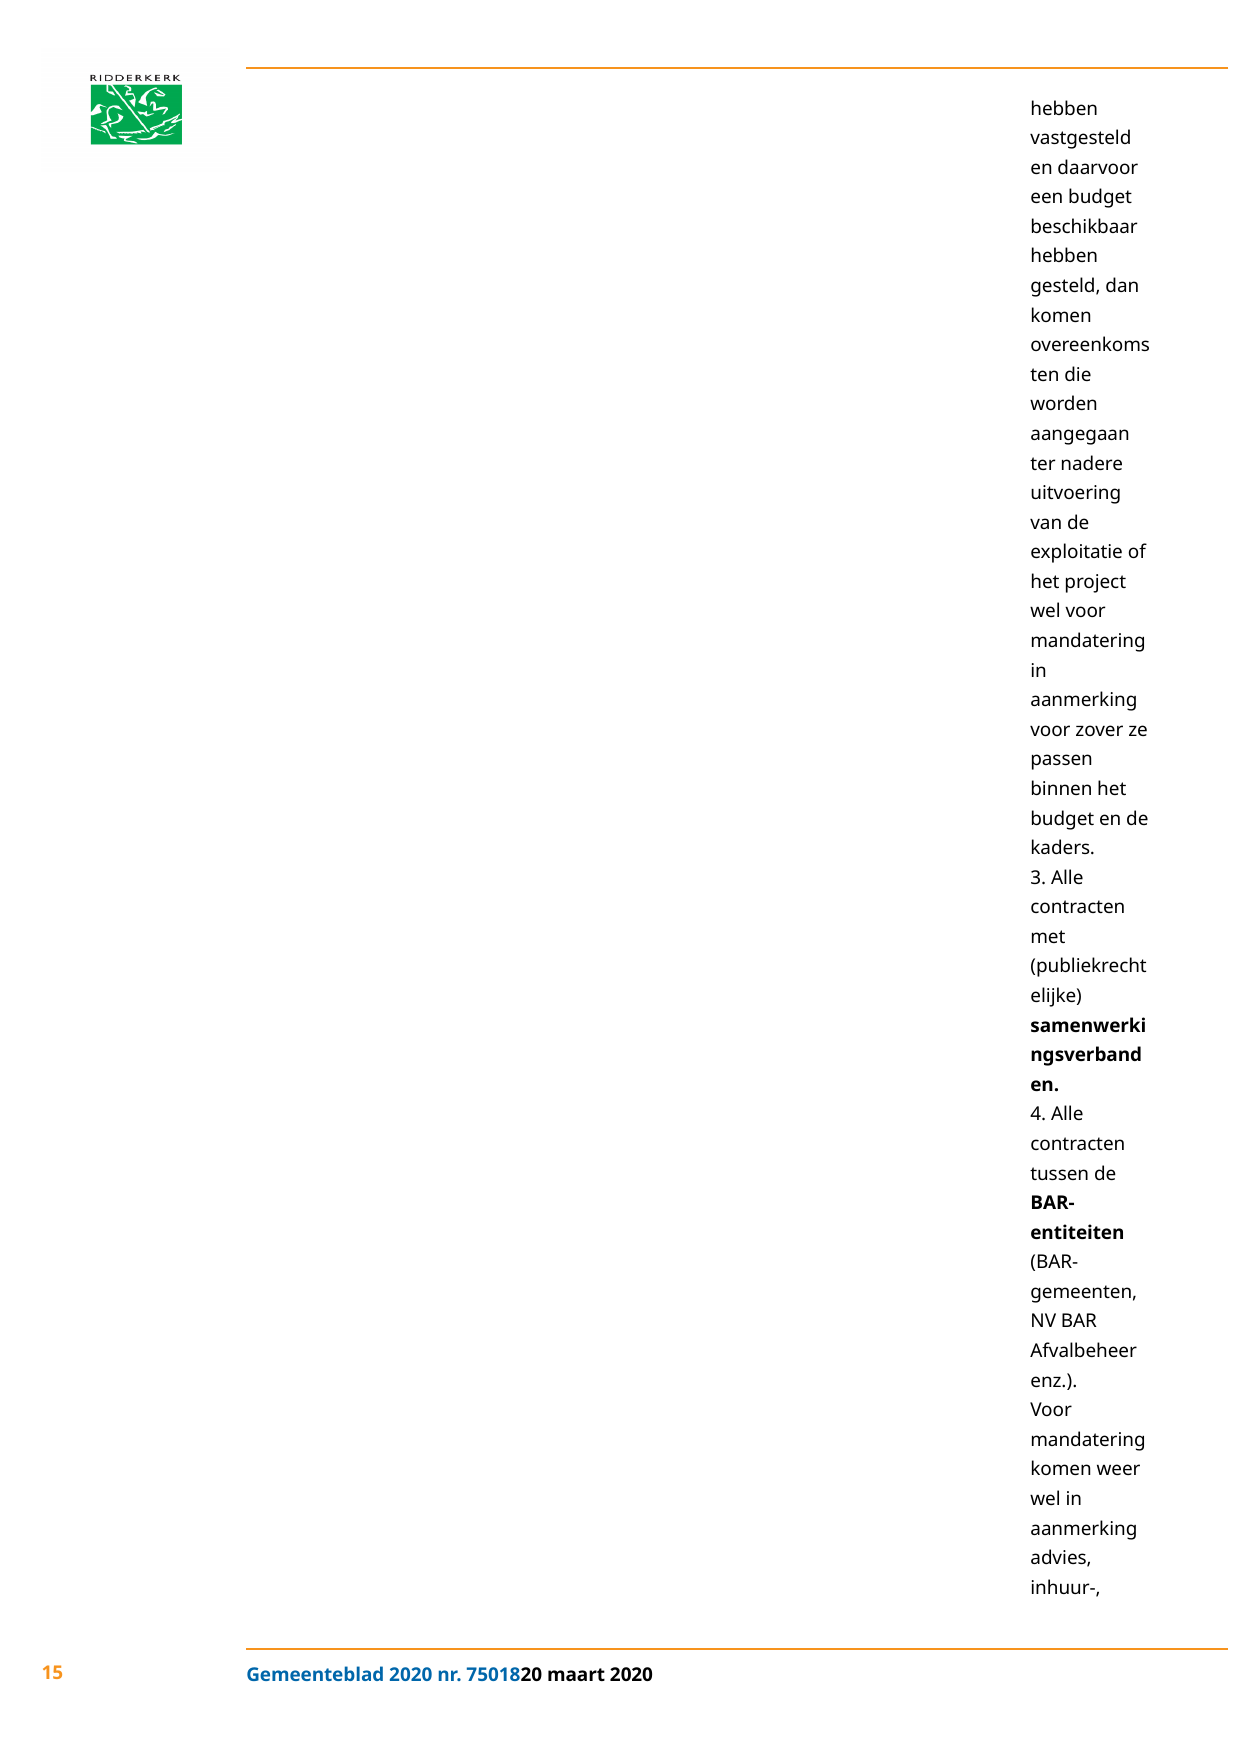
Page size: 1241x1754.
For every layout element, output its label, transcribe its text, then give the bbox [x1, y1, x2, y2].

table_cell [360, 95, 471, 1600]
table_cell [695, 95, 807, 1600]
table_cell [583, 95, 695, 1600]
table_cell [248, 95, 360, 1600]
table_cell [471, 95, 583, 1600]
picture [41, 47, 231, 172]
table_cell hebben vastgesteld en daarvoor een budget beschikbaar hebben gesteld, dan komen overeenkomsten die worden aangegaan ter nadere uitvoering van de exploitatie of het project wel voor mandatering in aanmerking voor zover ze passen binnen het budget en de kaders. 3. Alle contracten met (publiekrechtelijke) samenwerkingsverbanden. 4. Alle contracten tussen de BAR-entiteiten (BAR-gemeenten, NV BAR Afvalbeheer enz.). Voor mandatering komen weer wel in aanmerking advies, inhuur-, [1030, 95, 1152, 1600]
table_cell [918, 95, 1030, 1600]
table_cell [807, 95, 918, 1600]
